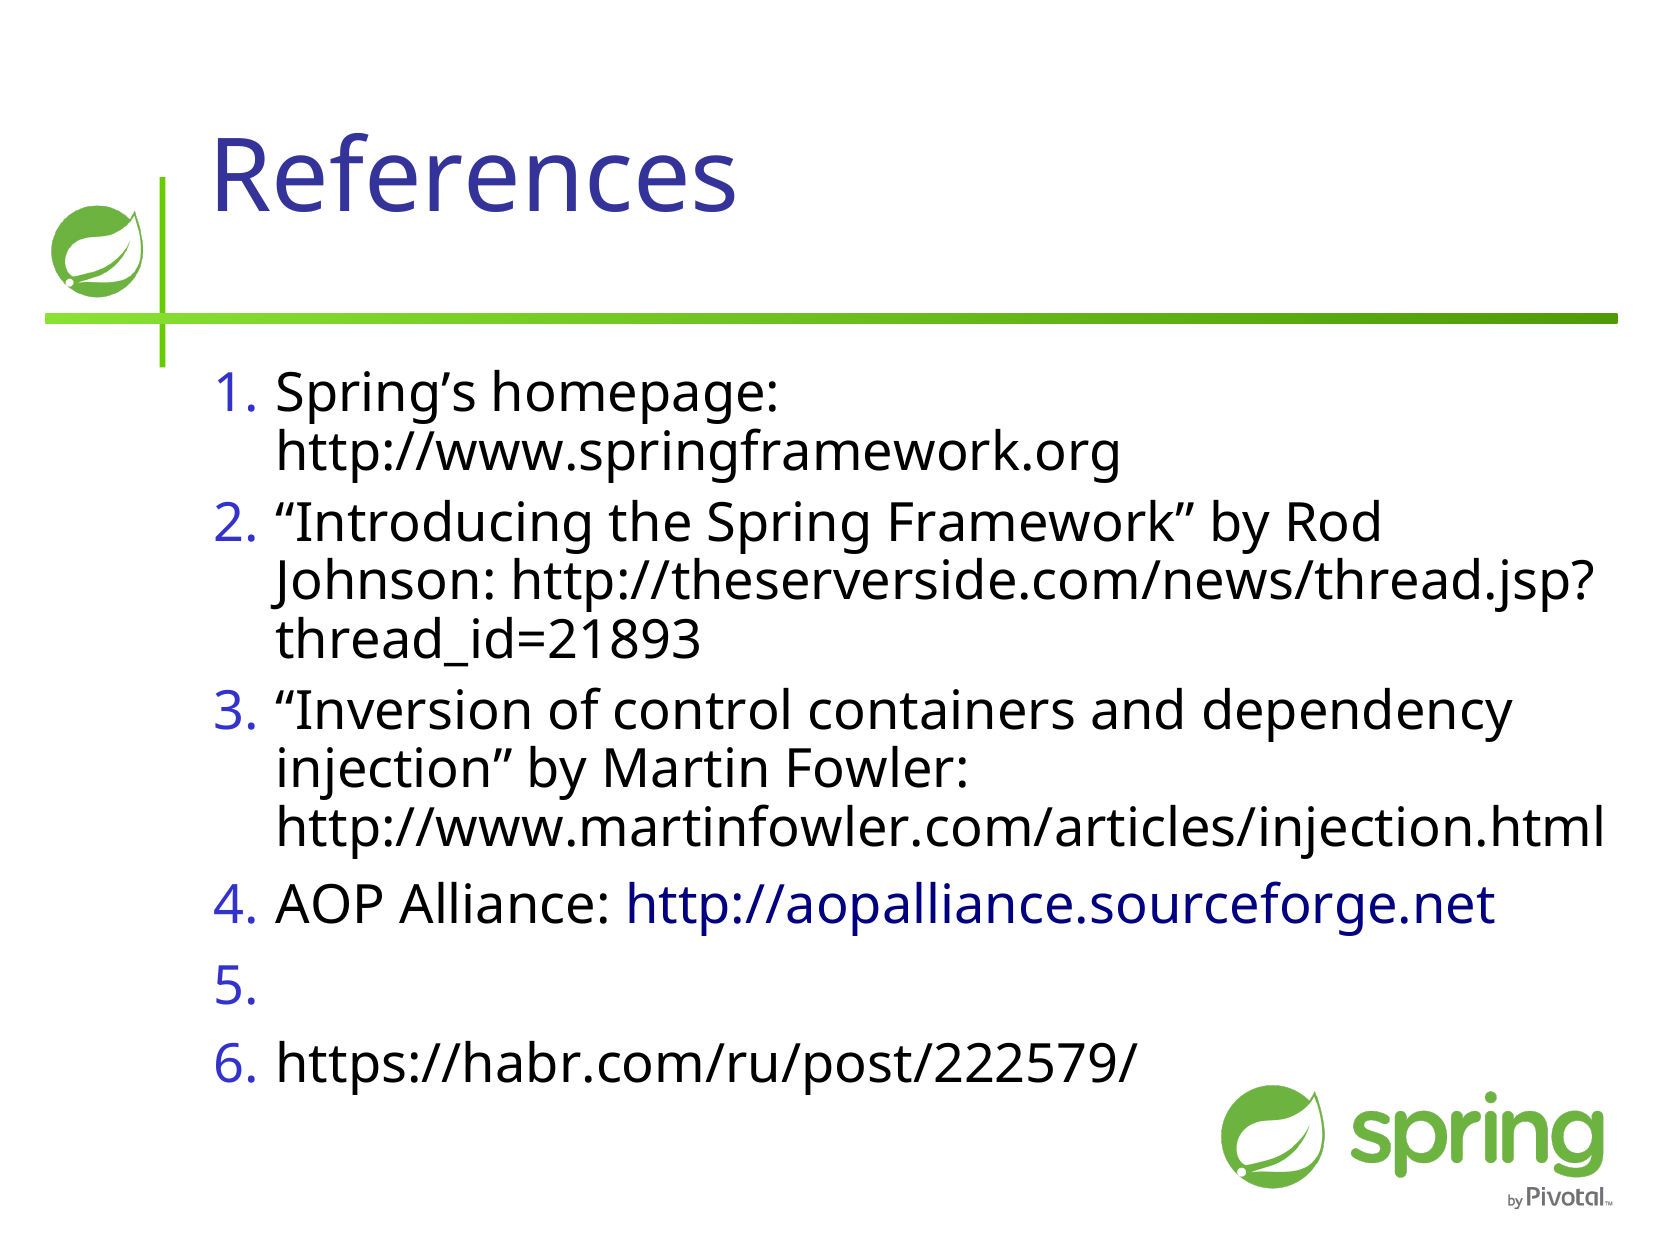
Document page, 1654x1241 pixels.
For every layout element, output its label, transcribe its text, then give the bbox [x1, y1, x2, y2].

title References [208, 38, 1618, 304]
picture [1216, 1110, 1618, 1212]
list Spring’s homepage: http://www.springframework.org “Introducing the Spring Framework” by Rod Johnson: http://theserverside.com/news/thread.jsp?thread_id=21893 “Inversion of control containers and dependency injection” by Martin Fowler: http://www.martinfowler.com/articles/injection.html AOP Alliance: http://aopalliance.sourceforge.net https://habr.com/ru/post/222579/ [213, 364, 1620, 1110]
